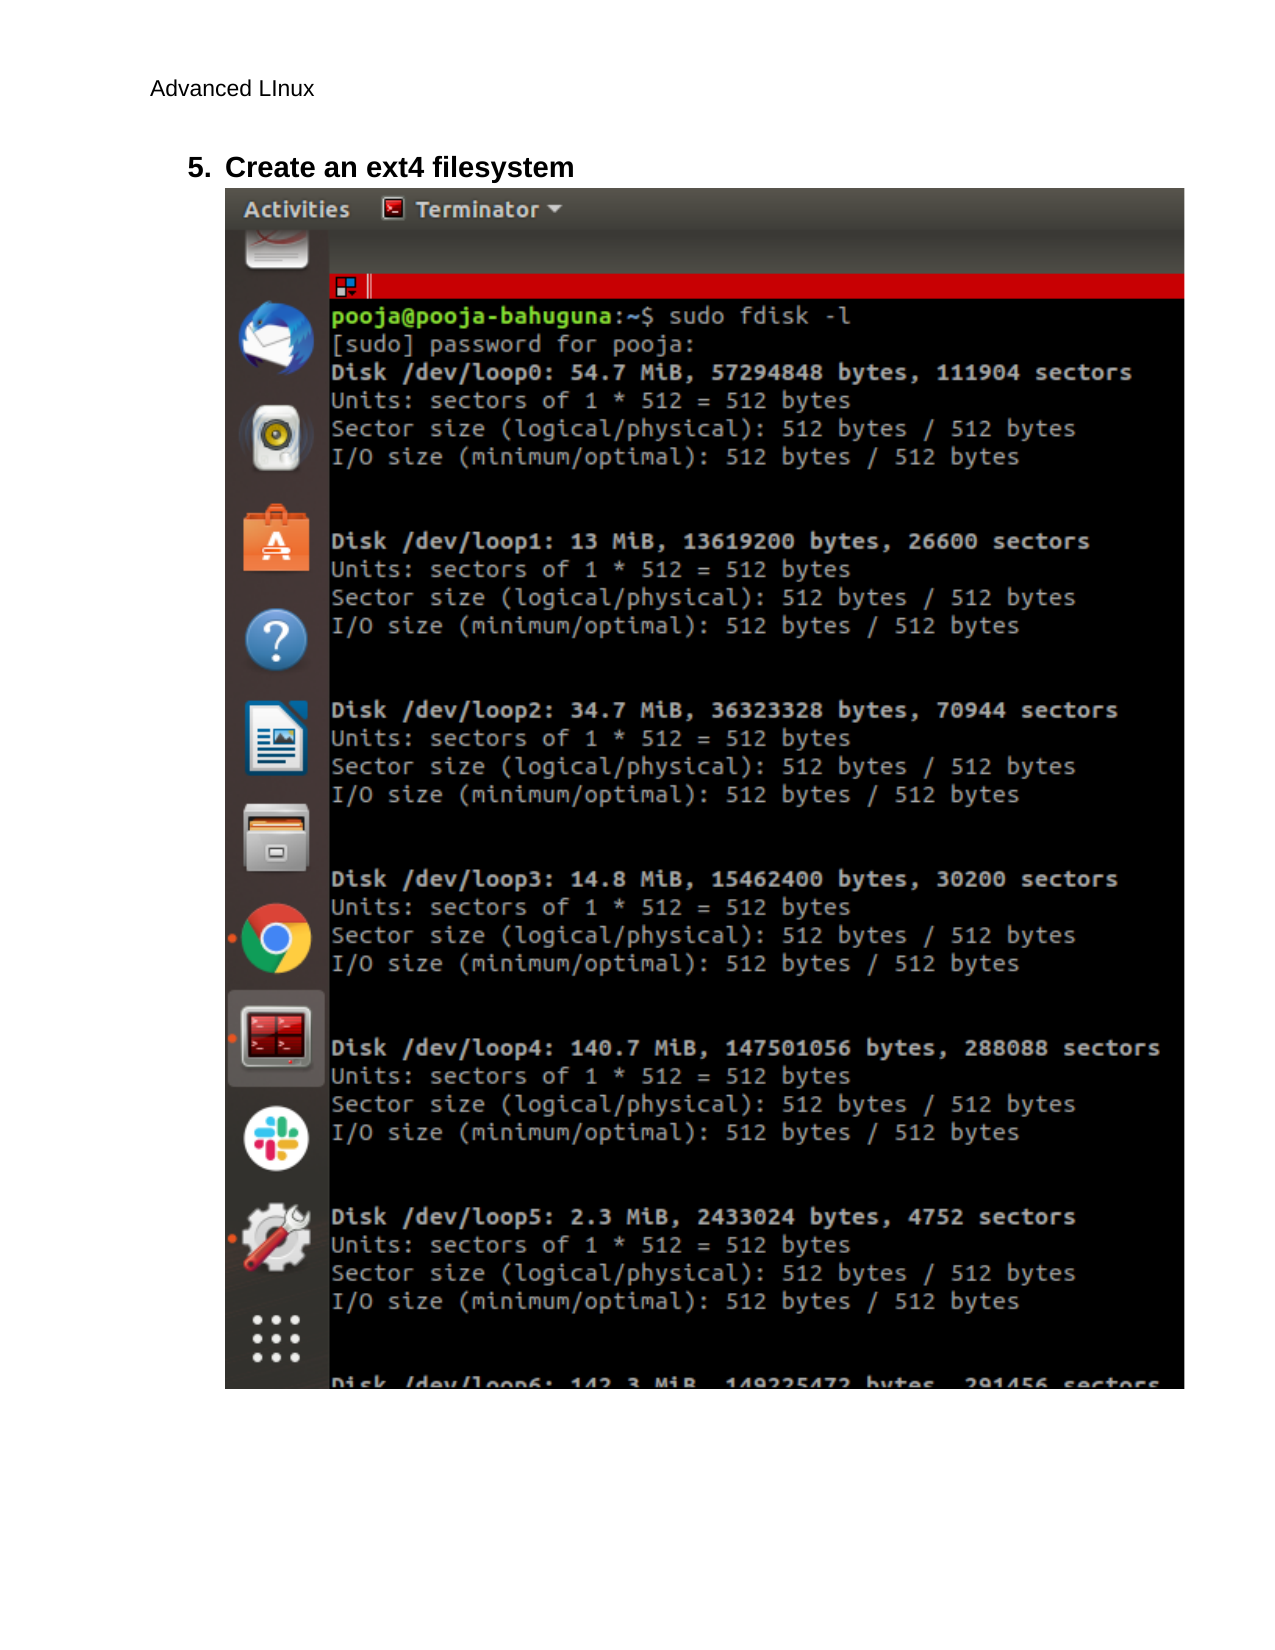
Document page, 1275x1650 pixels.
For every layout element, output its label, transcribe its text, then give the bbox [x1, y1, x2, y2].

list Create an ext4 filesystem [187, 150, 1125, 183]
picture [225, 188, 1185, 1389]
